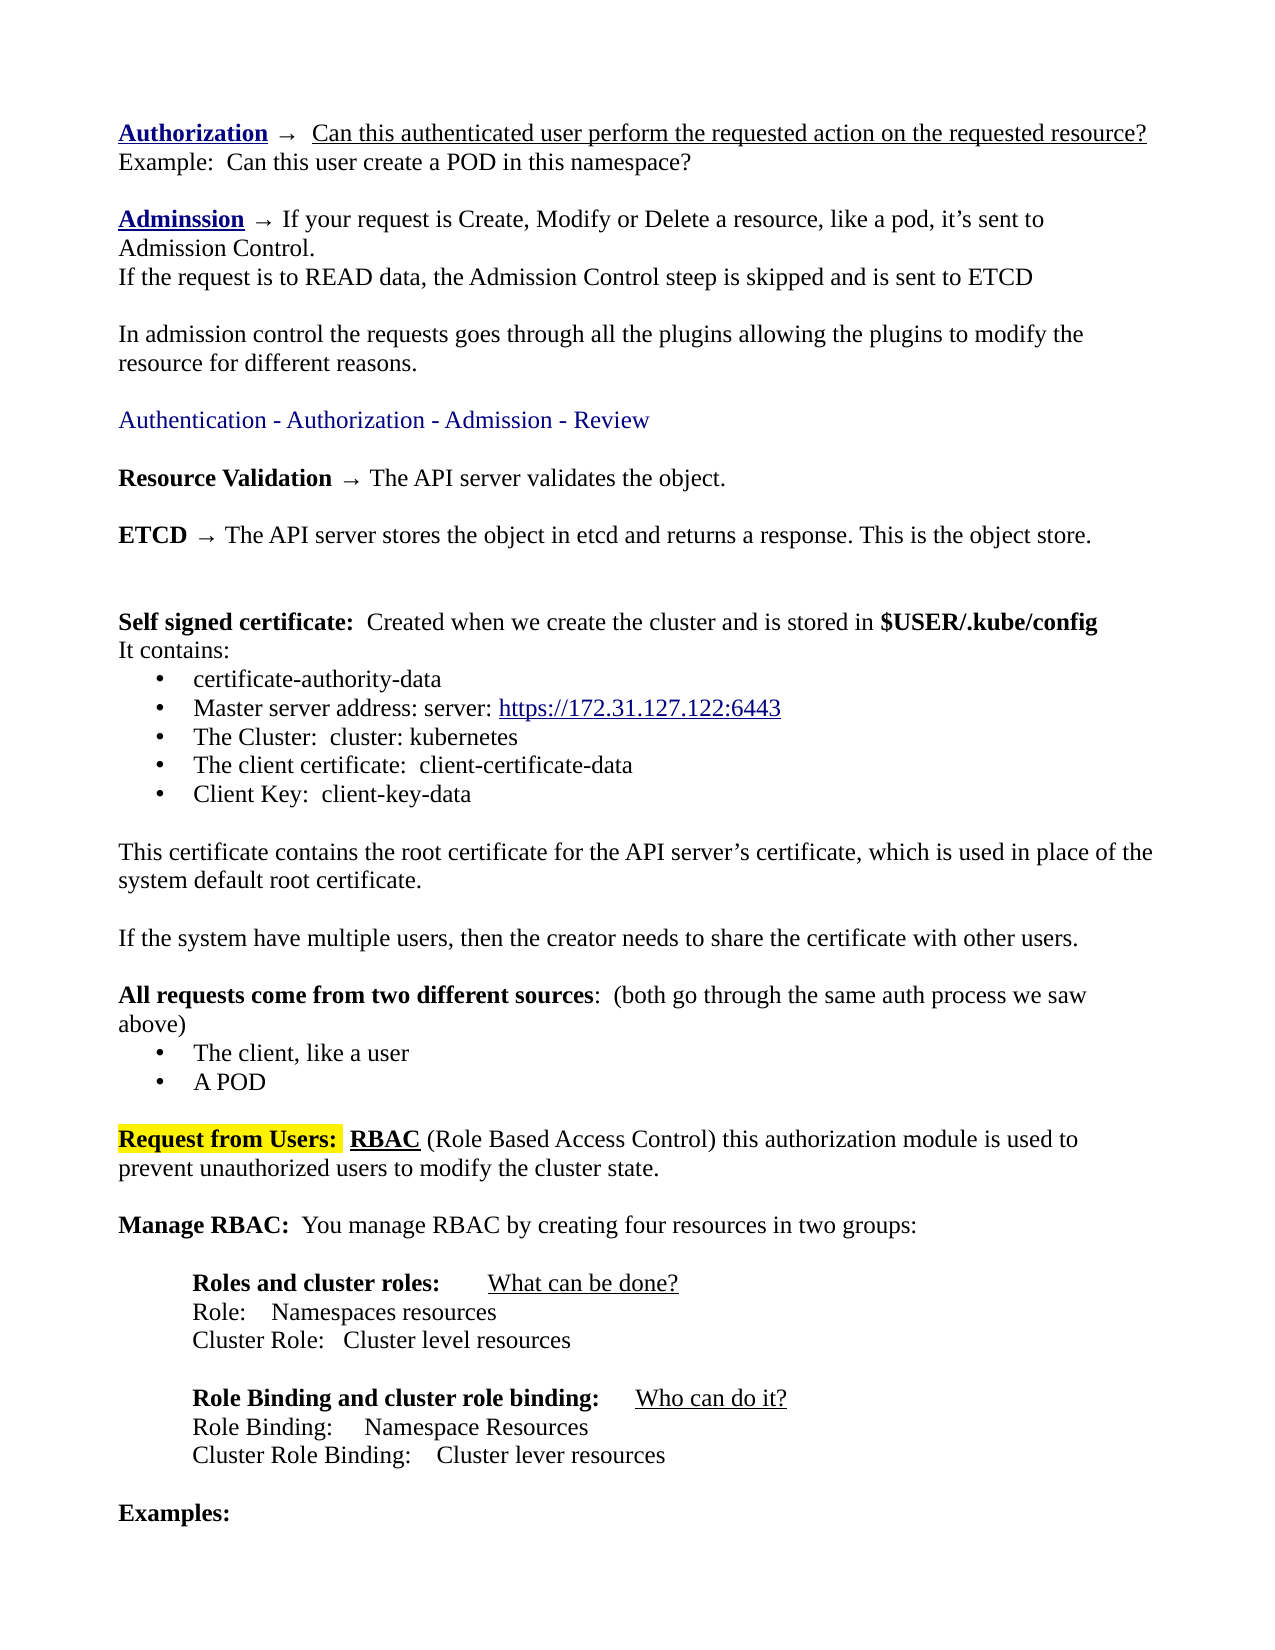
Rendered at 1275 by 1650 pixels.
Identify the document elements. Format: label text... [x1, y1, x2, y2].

text It contains: [118, 636, 1157, 664]
text Role Binding: Namespace Resources [118, 1412, 1157, 1441]
list certificate-authority-data [156, 664, 1157, 693]
text Authentication - Authorization - Admission - Review [118, 406, 1157, 434]
list Client Key: client-key-data [156, 779, 1157, 808]
list The Cluster: cluster: kubernetes [156, 722, 1157, 751]
list The client certificate: client-certificate-data [156, 751, 1157, 779]
text Adminssion → If your request is Create, Modify or Delete a resource, like a pod, it’s sent to Admission Control. [118, 204, 1157, 262]
text Cluster Role Binding: Cluster lever resources [118, 1441, 1157, 1469]
text If the request is to READ data, the Admission Control steep is skipped and is sent to ETCD [118, 262, 1157, 291]
text Role: Namespaces resources [118, 1297, 1157, 1326]
text In admission control the requests goes through all the plugins allowing the plugins to modify the resource for different reasons. [118, 319, 1157, 377]
list Master server address: server: https://172.31.127.122:6443 [156, 693, 1157, 722]
text Authorization → Can this authenticated user perform the requested action on the requested resource? [118, 118, 1157, 147]
text Example: Can this user create a POD in this namespace? [118, 147, 1157, 176]
text Resource Validation → The API server validates the object. [118, 463, 1157, 492]
text ETCD → The API server stores the object in etcd and returns a response. This is the object store. [118, 521, 1157, 549]
text Request from Users: RBAC (Role Based Access Control) this authorization module is used to prevent unauthorized users to modify the cluster state. [118, 1124, 1157, 1182]
text This certificate contains the root certificate for the API server’s certificate, which is used in place of the system default root certificate. [118, 837, 1157, 894]
text Cluster Role: Cluster level resources [118, 1326, 1157, 1354]
text Role Binding and cluster role binding: Who can do it? [118, 1383, 1157, 1412]
text Examples: [118, 1498, 1157, 1527]
text Manage RBAC: You manage RBAC by creating four resources in two groups: [118, 1211, 1157, 1239]
text Roles and cluster roles: What can be done? [118, 1268, 1157, 1297]
text If the system have multiple users, then the creator needs to share the certificate with other users. [118, 923, 1157, 952]
list A POD [156, 1067, 1157, 1096]
list The client, like a user [156, 1038, 1157, 1067]
text All requests come from two different sources: (both go through the same auth process we saw above) [118, 981, 1157, 1038]
text Self signed certificate: Created when we create the cluster and is stored in $USER/.kube/config [118, 607, 1157, 636]
